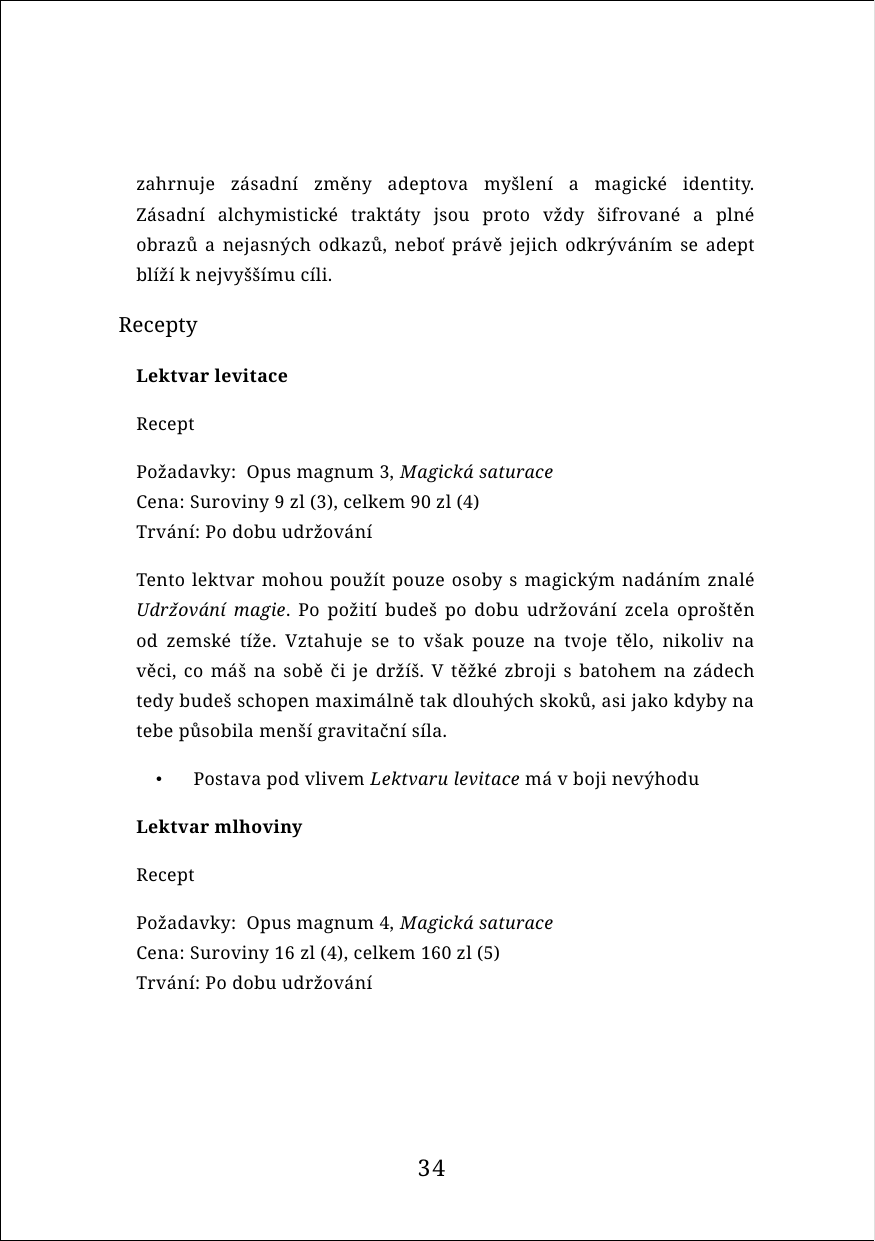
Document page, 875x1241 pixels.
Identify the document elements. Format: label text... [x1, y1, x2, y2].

text Požadavky: Opus magnum 3, Magická saturace Cena: Suroviny 9 zl (3), celkem 90 zl (4) Trvání: Po dobu udržování [136, 459, 756, 544]
text Recepty [118, 310, 756, 339]
text Recept [136, 862, 756, 887]
list Postava pod vlivem Lektvaru levitace má v boji nevýhodu [156, 767, 756, 791]
text Lektvar mlhoviny [136, 814, 756, 839]
text Lektvar levitace [136, 363, 756, 388]
text Tento lektvar mohou použít pouze osoby s magickým nadáním znalé Udržování magie. Po požití budeš po dobu udržování zcela oproštěn od zemské tíže. Vztahuje se to však pouze na tvoje tělo, nikoliv na věci, co máš na sobě či je držíš. V těžké zbroji s batohem na zádech tedy budeš schopen maximálně tak dlouhých skoků, asi jako kdyby na tebe působila menší gravitační síla. [136, 568, 756, 743]
text Recept [136, 411, 756, 436]
text Požadavky: Opus magnum 4, Magická saturace Cena: Suroviny 16 zl (4), celkem 160 zl (5) Trvání: Po dobu udržování [136, 910, 756, 995]
text zahrnuje zásadní změny adeptova myšlení a magické identity. Zásadní alchymistické traktáty jsou proto vždy šifrované a plné obrazů a nejasných odkazů, neboť právě jejich odkrýváním se adept blíží k nejvyššímu cíli. [136, 172, 756, 287]
